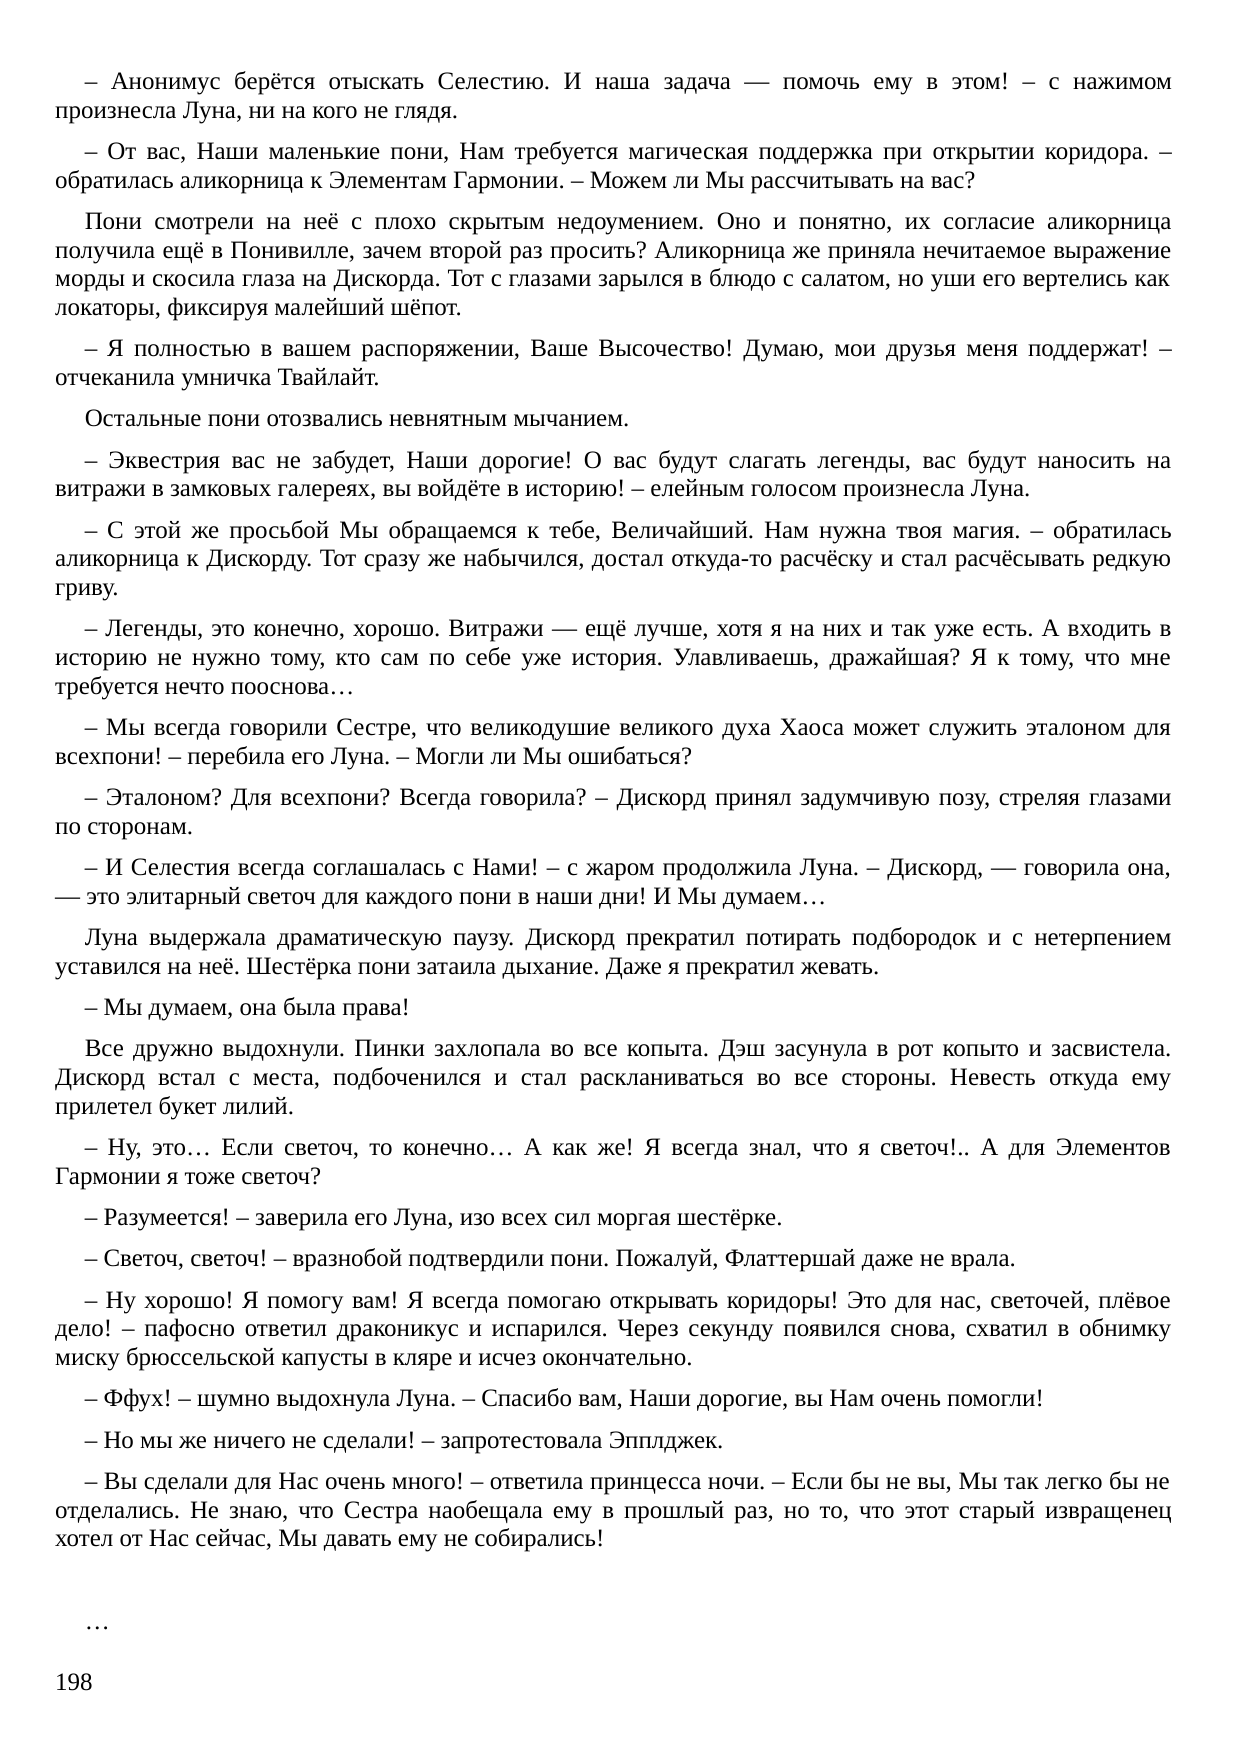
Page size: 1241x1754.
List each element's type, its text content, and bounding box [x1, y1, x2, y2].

text – Мы всегда говорили Сестре, что великодушие великого духа Хаоса может служить эталоном для всехпони! – перебила его Луна. – Могли ли Мы ошибаться? [55, 712, 1173, 770]
text – Анонимус берётся отыскать Селестию. И наша задача — помочь ему в этом! – с нажимом произнесла Луна, ни на кого не глядя. [55, 66, 1173, 123]
text – Я полностью в вашем распоряжении, Ваше Высочество! Думаю, мои друзья меня поддержат! – отчеканила умничка Твайлайт. [55, 333, 1173, 391]
text – С этой же просьбой Мы обращаемся к тебе, Величайший. Нам нужна твоя магия. – обратилась аликорница к Дискорду. Тот сразу же набычился, достал откуда-то расчёску и стал расчёсывать редкую гриву. [55, 515, 1173, 601]
text Все дружно выдохнули. Пинки захлопала во все копыта. Дэш засунула в рот копыто и засвистела. Дискорд встал с места, подбоченился и стал раскланиваться во все стороны. Невесть откуда ему прилетел букет лилий. [55, 1033, 1173, 1120]
text – И Селестия всегда соглашалась с Нами! – с жаром продолжила Луна. – Дискорд, — говорила она, — это элитарный светоч для каждого пони в наши дни! И Мы думаем… [55, 852, 1173, 910]
text – Вы сделали для Нас очень много! – ответила принцесса ночи. – Если бы не вы, Мы так легко бы не отделались. Не знаю, что Сестра наобещала ему в прошлый раз, но то, что этот старый извращенец хотел от Нас сейчас, Мы давать ему не собирались! [55, 1466, 1173, 1552]
text – Мы думаем, она была права! [55, 992, 1173, 1021]
text – От вас, Наши маленькие пони, Нам требуется магическая поддержка при открытии коридора. – обратилась аликорница к Элементам Гармонии. – Можем ли Мы рассчитывать на вас? [55, 136, 1173, 193]
text Луна выдержала драматическую паузу. Дискорд прекратил потирать подбородок и с нетерпением уставился на неё. Шестёрка пони затаила дыхание. Даже я прекратил жевать. [55, 922, 1173, 980]
text – Ну хорошо! Я помогу вам! Я всегда помогаю открывать коридоры! Это для нас, светочей, плёвое дело! – пафосно ответил драконикус и испарился. Через секунду появился снова, схватил в обнимку миску брюссельской капусты в кляре и исчез окончательно. [55, 1285, 1173, 1371]
text Пони смотрели на неё с плохо скрытым недоумением. Оно и понятно, их согласие аликорница получила ещё в Понивилле, зачем второй раз просить? Аликорница же приняла нечитаемое выражение морды и скосила глаза на Дискорда. Тот с глазами зарылся в блюдо с салатом, но уши его вертелись как локаторы, фиксируя малейший шёпот. [55, 206, 1173, 321]
text – Эталоном? Для всехпони? Всегда говорила? – Дискорд принял задумчивую позу, стреляя глазами по сторонам. [55, 782, 1173, 840]
text – Светоч, светоч! – вразнобой подтвердили пони. Пожалуй, Флаттершай даже не врала. [55, 1243, 1173, 1272]
text … [55, 1606, 1173, 1635]
text – Ну, это… Если светоч, то конечно… А как же! Я всегда знал, что я светоч!.. А для Элементов Гармонии я тоже светоч? [55, 1132, 1173, 1190]
text – Легенды, это конечно, хорошо. Витражи — ещё лучше, хотя я на них и так уже есть. А входить в историю не нужно тому, кто сам по себе уже история. Улавливаешь, дражайшая? Я к тому, что мне требуется нечто пооснова… [55, 613, 1173, 700]
text – Но мы же ничего не сделали! – запротестовала Эпплджек. [55, 1425, 1173, 1453]
text Остальные пони отозвались невнятным мычанием. [55, 403, 1173, 432]
text – Разумеется! – заверила его Луна, изо всех сил моргая шестёрке. [55, 1202, 1173, 1231]
text – Ффух! – шумно выдохнула Луна. – Спасибо вам, Наши дорогие, вы Нам очень помогли! [55, 1383, 1173, 1412]
text – Эквестрия вас не забудет, Наши дорогие! О вас будут слагать легенды, вас будут наносить на витражи в замковых галереях, вы войдёте в историю! – елейным голосом произнесла Луна. [55, 445, 1173, 502]
